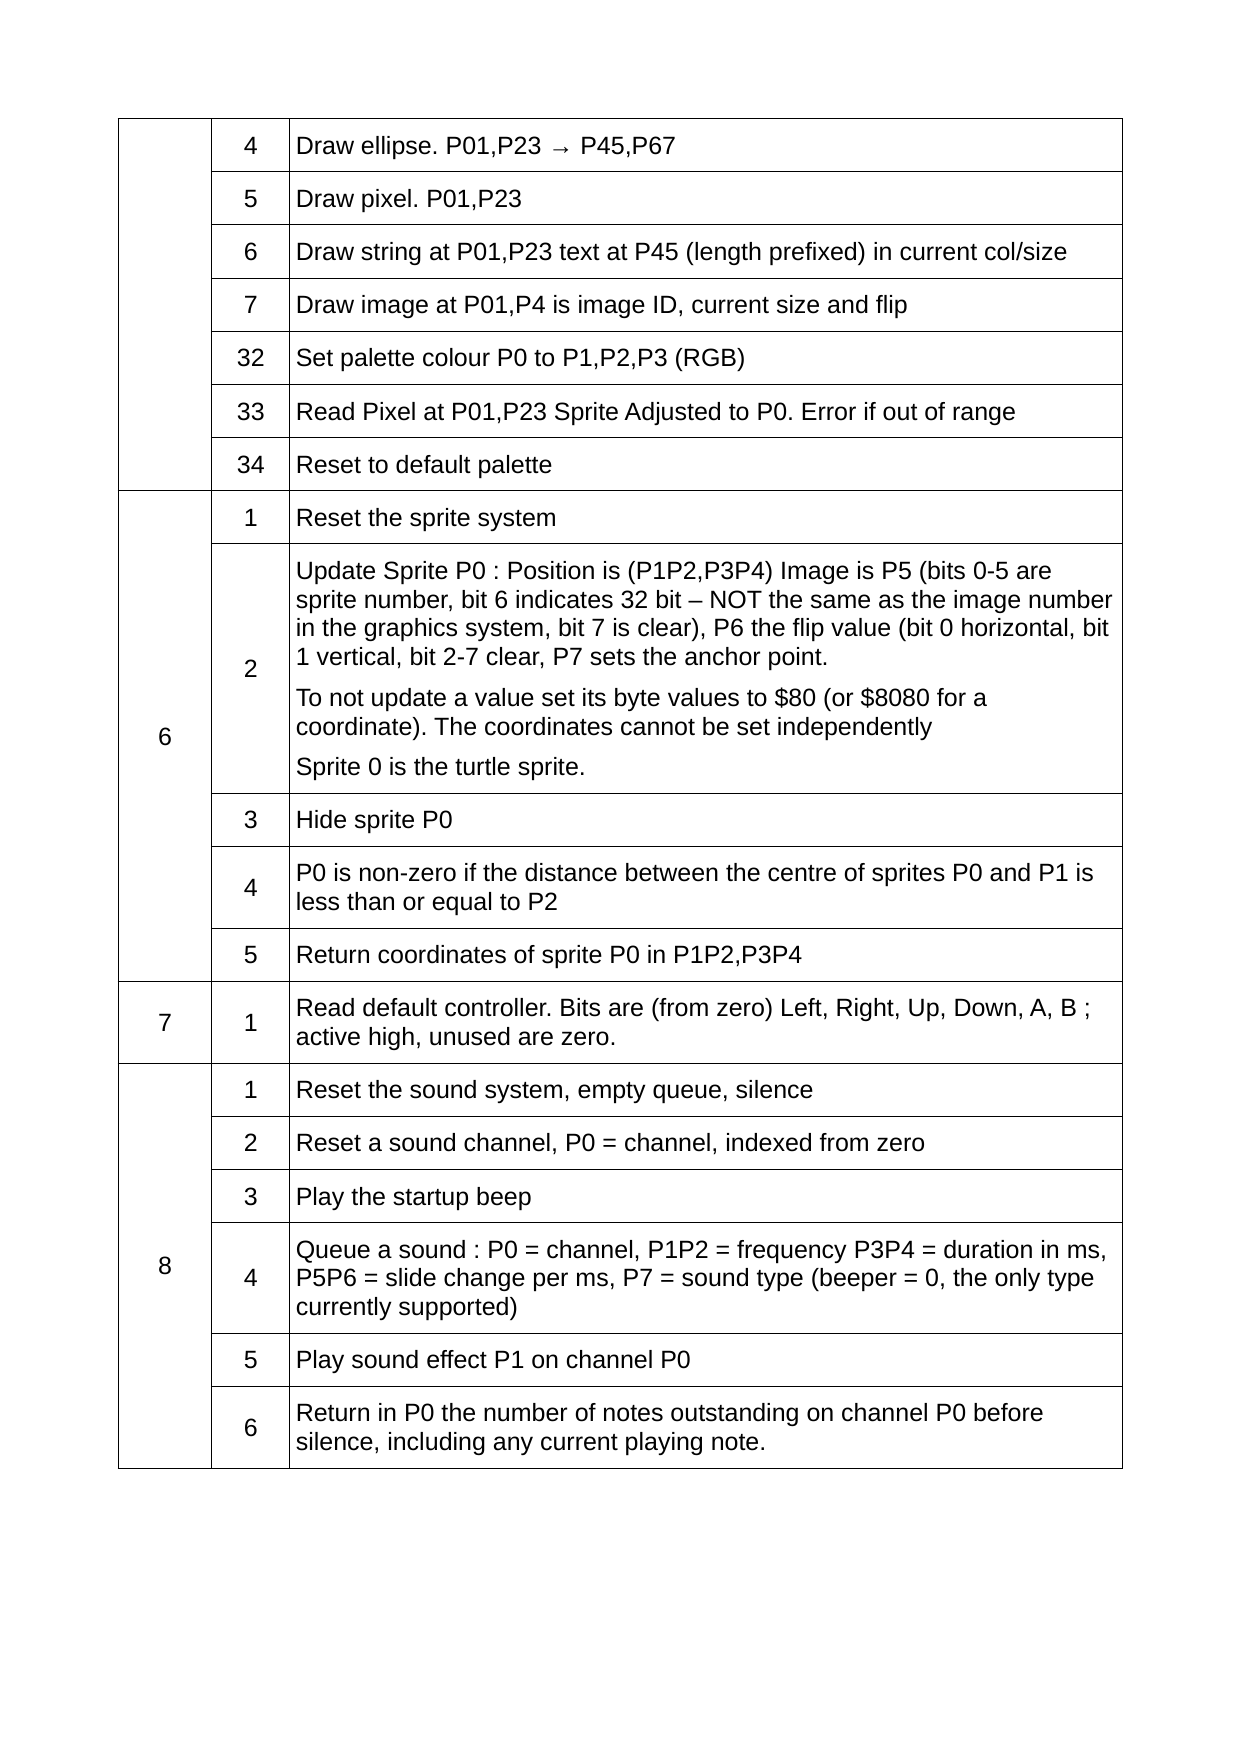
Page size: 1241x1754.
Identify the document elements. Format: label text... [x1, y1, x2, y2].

table_cell Reset a sound channel, P0 = channel, indexed from zero [290, 1117, 1122, 1169]
table_cell 5 [212, 929, 289, 981]
table_cell 1 [212, 1064, 289, 1116]
table_cell Update Sprite P0 : Position is (P1P2,P3P4) Image is P5 (bits 0-5 are sprite number, bit 6 indicates 32 bit – NOT the same as the image number in the graphics system, bit 7 is clear), P6 the flip value (bit 0 horizontal, bit 1 vertical, bit 2-7 clear, P7 sets the anchor point. To not update a value set its byte values to $80 (or $8080 for a coordinate). The coordinates cannot be set independently Sprite 0 is the turtle sprite. [290, 544, 1122, 792]
table_cell Play sound effect P1 on channel P0 [290, 1334, 1122, 1386]
table_cell Hide sprite P0 [290, 794, 1122, 846]
table_cell Draw pixel. P01,P23 [290, 172, 1122, 224]
table_cell P0 is non-zero if the distance between the centre of sprites P0 and P1 is less than or equal to P2 [290, 847, 1122, 927]
table_cell 4 [212, 1223, 289, 1332]
table_cell 7 [212, 279, 289, 331]
table_cell Draw ellipse. P01,P23 → P45,P67 [290, 119, 1122, 171]
table_cell 4 [212, 119, 289, 171]
table_cell 2 [212, 1117, 289, 1169]
table_cell 3 [212, 794, 289, 846]
table_cell 6 [212, 1387, 289, 1467]
table_cell Draw string at P01,P23 text at P45 (length prefixed) in current col/size [290, 225, 1122, 277]
table_cell Draw image at P01,P4 is image ID, current size and flip [290, 279, 1122, 331]
table_cell 3 [212, 1170, 289, 1222]
table_cell Queue a sound : P0 = channel, P1P2 = frequency P3P4 = duration in ms, P5P6 = slide change per ms, P7 = sound type (beeper = 0, the only type currently supported) [290, 1223, 1122, 1332]
table_cell 4 [212, 847, 289, 927]
table_cell 32 [212, 332, 289, 384]
table_cell 1 [212, 491, 289, 543]
table_cell Reset the sound system, empty queue, silence [290, 1064, 1122, 1116]
table_cell Set palette colour P0 to P1,P2,P3 (RGB) [290, 332, 1122, 384]
table_cell Reset the sprite system [290, 491, 1122, 543]
table_cell Play the startup beep [290, 1170, 1122, 1222]
table_cell 8 [119, 1064, 211, 1467]
table_cell 1 [212, 982, 289, 1062]
table_cell 2 [212, 544, 289, 792]
table_cell Read default controller. Bits are (from zero) Left, Right, Up, Down, A, B ; active high, unused are zero. [290, 982, 1122, 1062]
table_cell 33 [212, 385, 289, 437]
table_cell 5 [212, 172, 289, 224]
table_cell Return in P0 the number of notes outstanding on channel P0 before silence, including any current playing note. [290, 1387, 1122, 1467]
table_cell 5 [212, 1334, 289, 1386]
table_cell 34 [212, 438, 289, 490]
table_cell 7 [119, 982, 211, 1062]
table_cell 6 [212, 225, 289, 277]
table_cell Return coordinates of sprite P0 in P1P2,P3P4 [290, 929, 1122, 981]
table_cell Reset to default palette [290, 438, 1122, 490]
table_cell 6 [119, 491, 211, 981]
table_cell Read Pixel at P01,P23 Sprite Adjusted to P0. Error if out of range [290, 385, 1122, 437]
